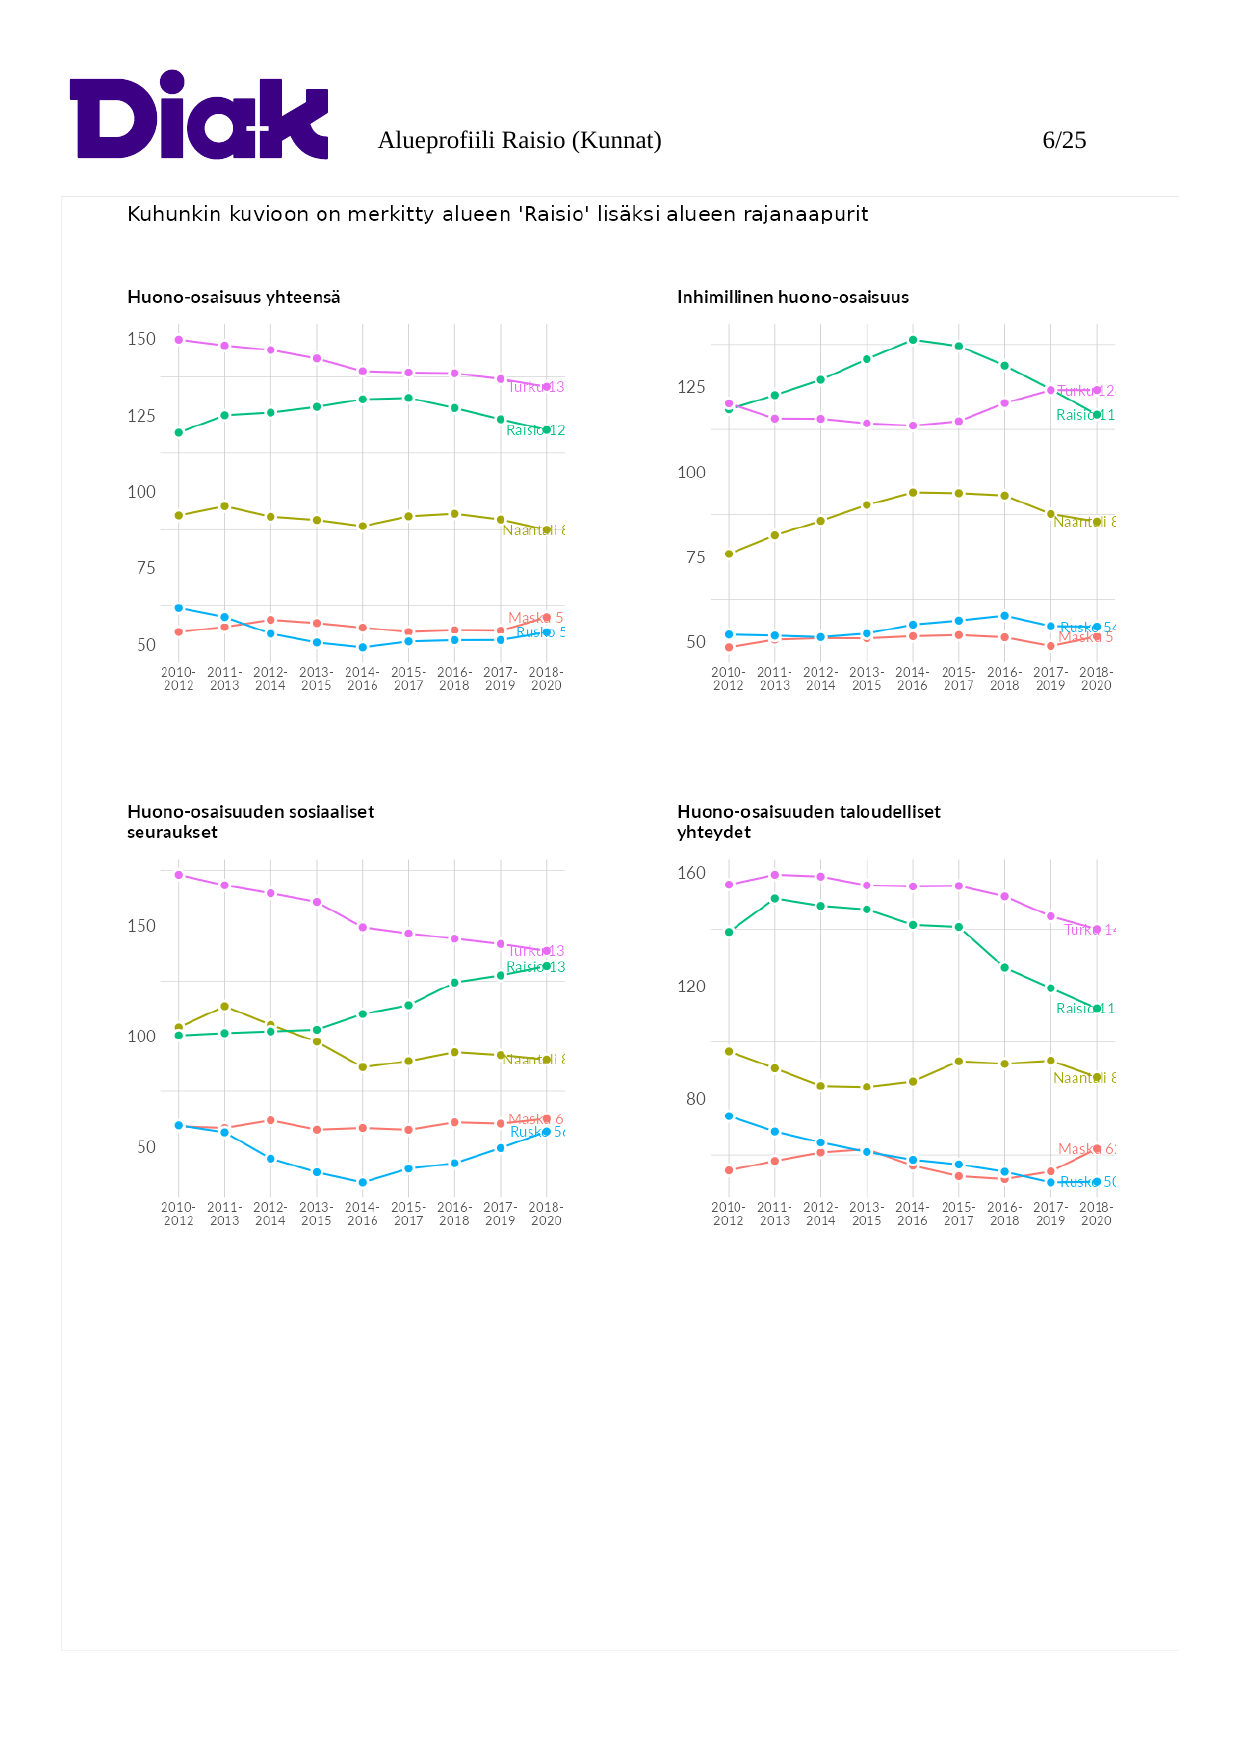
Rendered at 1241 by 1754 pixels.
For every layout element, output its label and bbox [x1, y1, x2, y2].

picture [61, 196, 1179, 1651]
